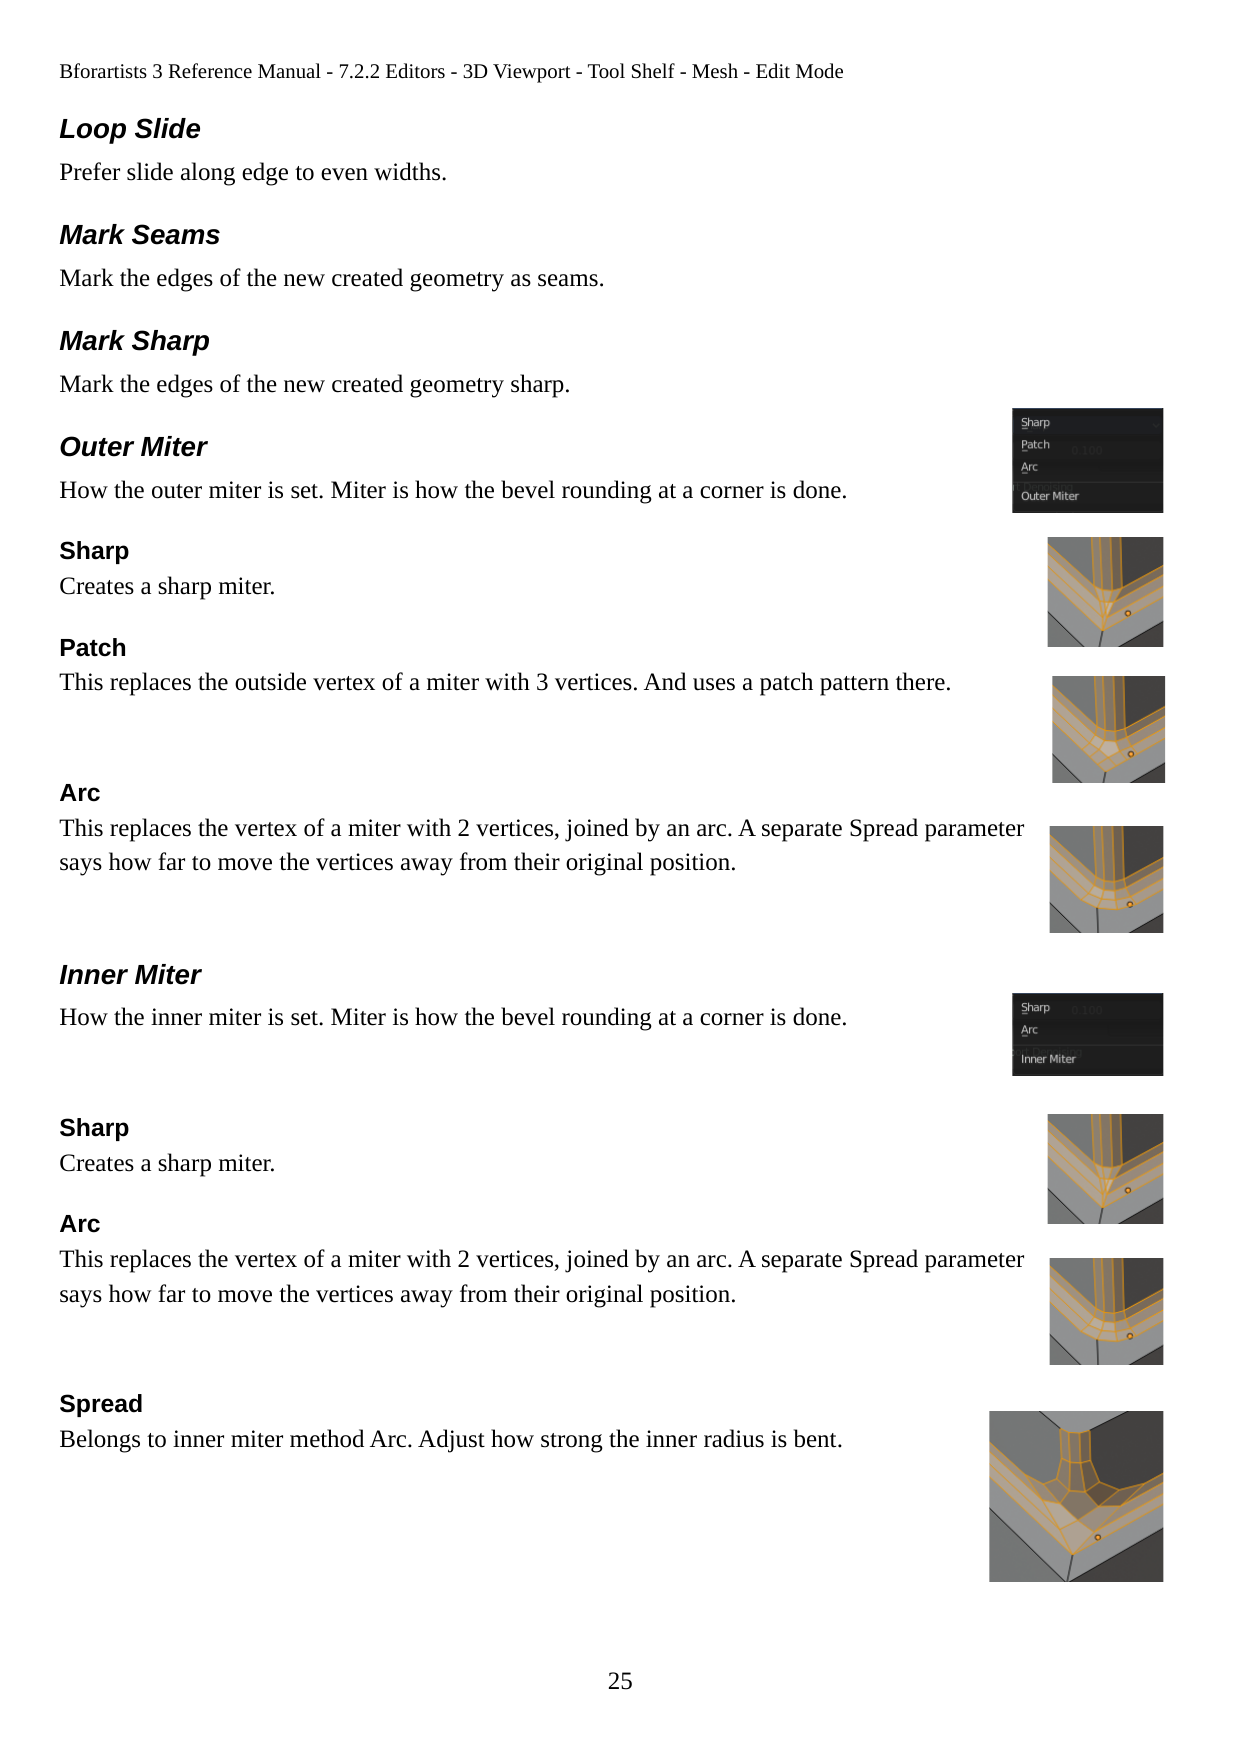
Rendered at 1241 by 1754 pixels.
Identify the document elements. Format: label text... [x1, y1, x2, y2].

text How the outer miter is set. Miter is how the bevel rounding at a corner is done. [59, 475, 1012, 503]
text How the inner miter is set. Miter is how the bevel rounding at a corner is done. [59, 1002, 1012, 1031]
picture [1047, 1114, 1164, 1224]
text Creates a sharp miter. [59, 1148, 1047, 1177]
subtitle Mark Seams [59, 218, 1181, 250]
text Mark the edges of the new created geometry as seams. [59, 263, 1181, 292]
subtitle Mark Sharp [59, 324, 1181, 356]
subtitle Sharp [59, 536, 1181, 565]
subtitle [1164, 430, 1181, 462]
text Mark the edges of the new created geometry sharp. [59, 369, 1181, 398]
subtitle Inner Miter [59, 958, 1181, 990]
text This replaces the vertex of a miter with 2 vertices, joined by an arc. A separate Spread parameter says how far to move the vertices away from their original position. [59, 1244, 1181, 1307]
subtitle Sharp [59, 1113, 1181, 1142]
subtitle Loop Slide [59, 113, 1181, 144]
subtitle Spread [59, 1389, 1181, 1418]
subtitle Outer Miter [59, 430, 1012, 462]
subtitle Arc [59, 778, 1181, 807]
picture [1049, 1258, 1164, 1365]
text This replaces the vertex of a miter with 2 vertices, joined by an arc. A separate Spread parameter says how far to move the vertices away from their original position. [59, 813, 1181, 876]
text Creates a sharp miter. [59, 571, 1047, 600]
text [1164, 1148, 1181, 1177]
picture [1047, 537, 1164, 647]
picture [1012, 408, 1164, 513]
text This replaces the outside vertex of a miter with 3 vertices. And uses a patch pattern there. [59, 667, 1181, 696]
text Prefer slide along edge to even widths. [59, 157, 1181, 186]
picture [1052, 676, 1166, 783]
text [1164, 571, 1181, 600]
subtitle Patch [59, 633, 1181, 661]
picture [1049, 826, 1164, 933]
text Belongs to inner miter method Arc. Adjust how strong the inner radius is bent. [59, 1424, 989, 1453]
picture [1012, 993, 1164, 1076]
subtitle Arc [59, 1209, 1181, 1238]
picture [989, 1411, 1164, 1582]
